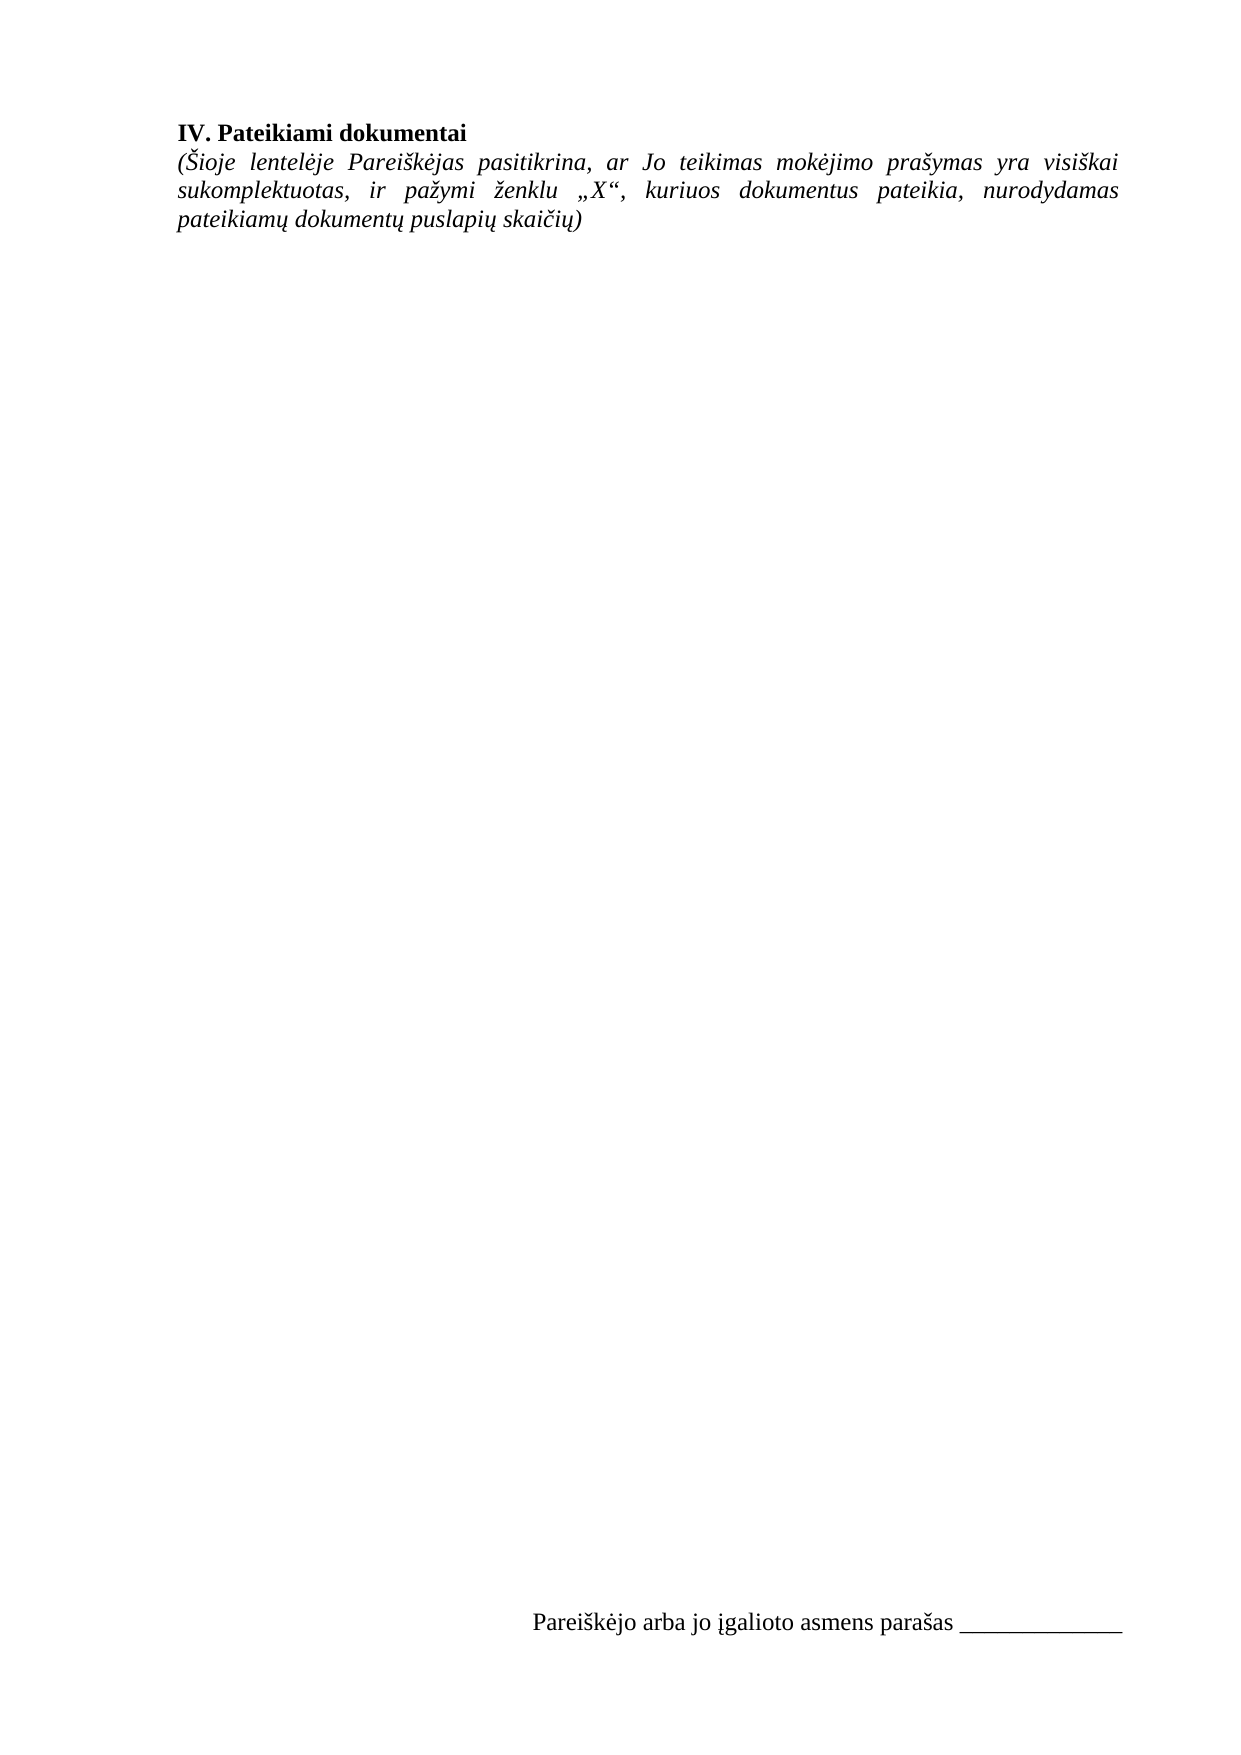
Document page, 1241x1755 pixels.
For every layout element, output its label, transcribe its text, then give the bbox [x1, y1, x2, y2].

text IV. Pateikiami dokumentai [177, 118, 1122, 147]
text (Šioje lentelėje Pareiškėjas pasitikrina, ar Jo teikimas mokėjimo prašymas yra visiškai sukomplektuotas, ir pažymi ženklu „X“, kuriuos dokumentus pateikia, nurodydamas pateikiamų dokumentų puslapių skaičių) [177, 147, 1122, 233]
